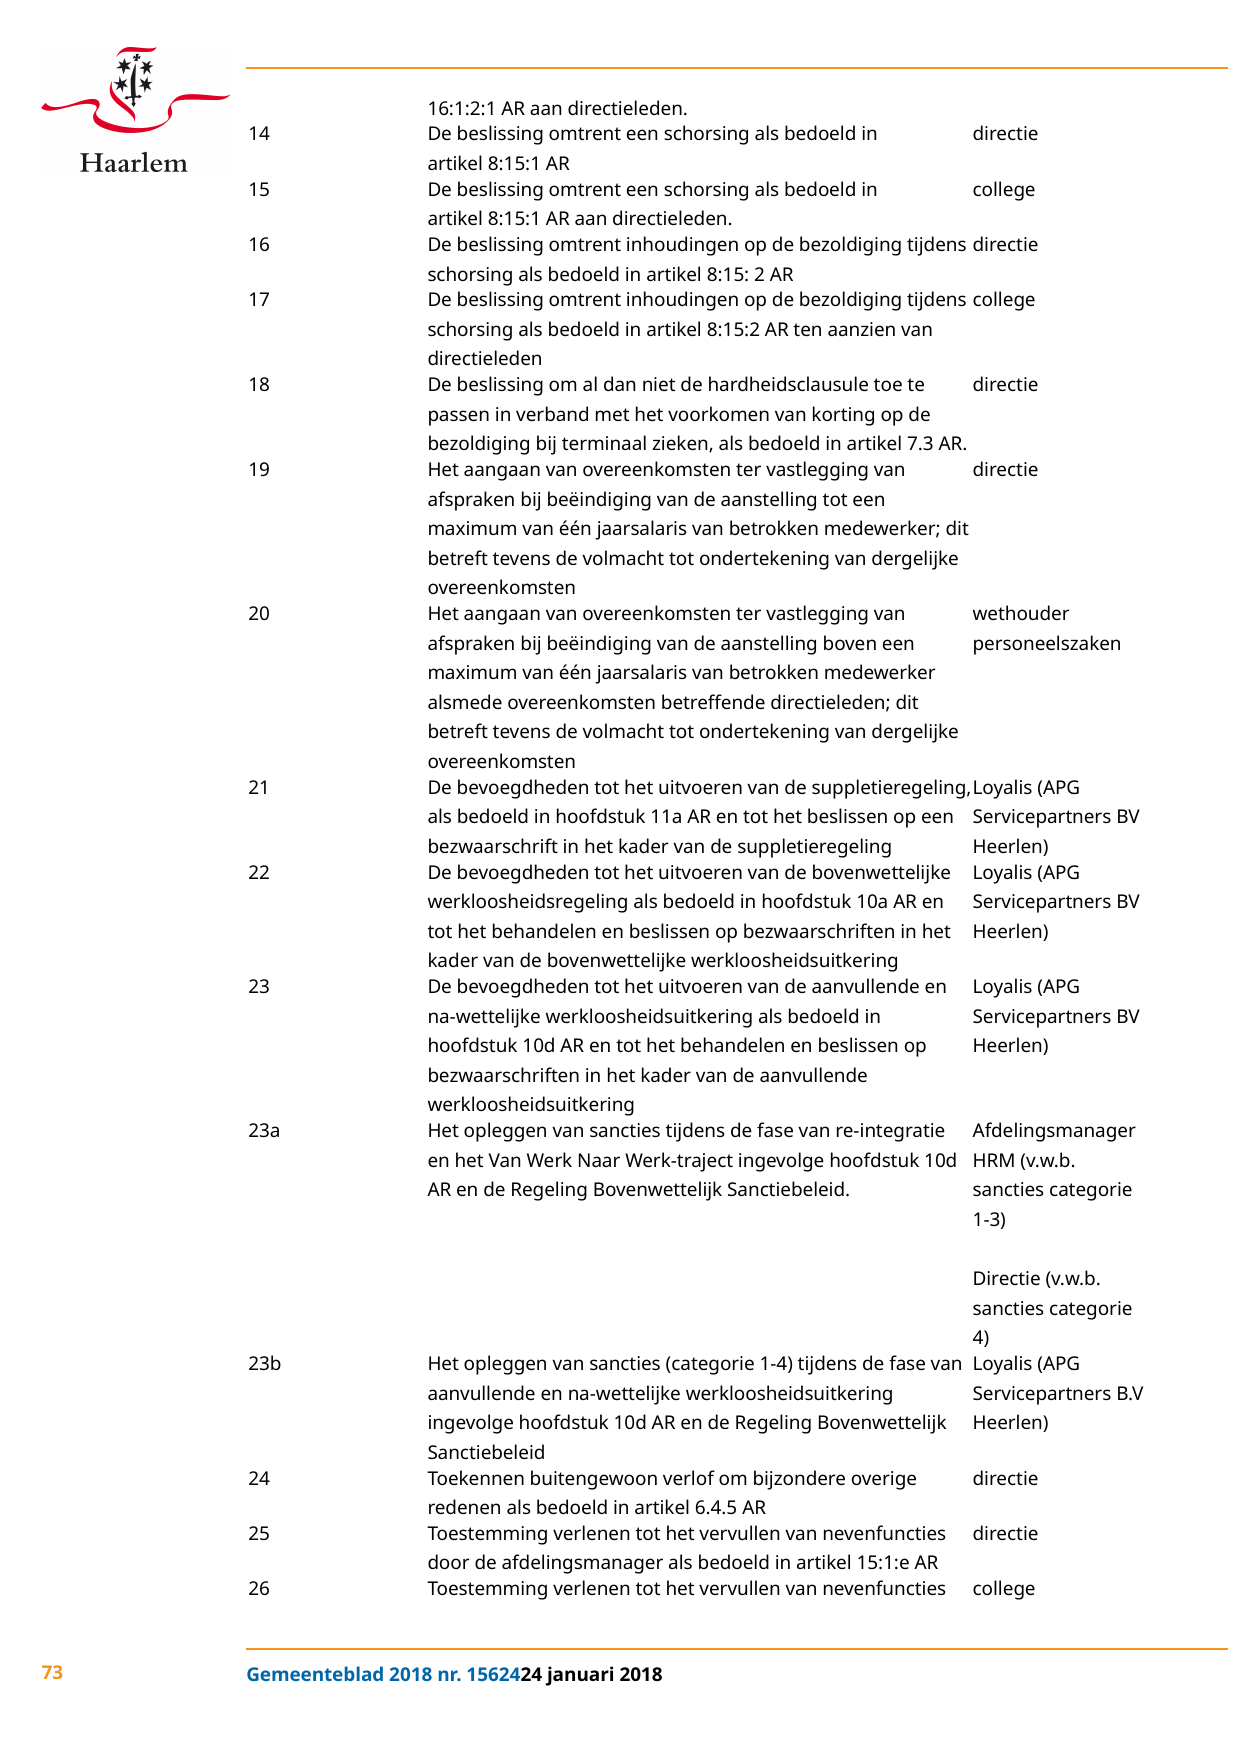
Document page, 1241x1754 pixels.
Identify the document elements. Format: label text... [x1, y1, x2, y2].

table_cell wethouder personeelszaken [973, 600, 1152, 774]
table_cell 23 [248, 973, 427, 1117]
table_cell 26 [248, 1575, 427, 1601]
table_cell Toestemming verlenen tot het vervullen van nevenfuncties door de afdelingsmanager als bedoeld in artikel 15:1:e AR [427, 1520, 972, 1575]
table_cell De bevoegdheden tot het uitvoeren van de bovenwettelijke werkloosheidsregeling als bedoeld in hoofdstuk 10a AR en tot het behandelen en beslissen op bezwaarschriften in het kader van de bovenwettelijke werkloosheidsuitkering [427, 859, 972, 973]
table_cell directie [973, 121, 1152, 176]
table_cell 16 [248, 231, 427, 286]
table_cell 25 [248, 1520, 427, 1575]
table_cell Het opleggen van sancties tijdens de fase van re-integratie en het Van Werk Naar Werk-traject ingevolge hoofdstuk 10d AR en de Regeling Bovenwettelijk Sanctiebeleid. [427, 1118, 972, 1350]
table_cell 22 [248, 859, 427, 973]
table_cell directie [973, 1465, 1152, 1520]
table_cell De bevoegdheden tot het uitvoeren van de suppletieregeling, als bedoeld in hoofdstuk 11a AR en tot het beslissen op een bezwaarschrift in het kader van de suppletieregeling [427, 774, 972, 859]
table_cell [248, 95, 427, 121]
table_cell De beslissing omtrent een schorsing als bedoeld in artikel 8:15:1 AR [427, 121, 972, 176]
table_cell 18 [248, 371, 427, 456]
table_cell 15 [248, 176, 427, 231]
table_cell 14 [248, 121, 427, 176]
table_cell college [973, 286, 1152, 371]
table_cell directie [973, 231, 1152, 286]
table_cell Loyalis (APG Servicepartners BV Heerlen) [973, 859, 1152, 973]
table_cell 20 [248, 600, 427, 774]
table_cell De beslissing omtrent een schorsing als bedoeld in artikel 8:15:1 AR aan directieleden. [427, 176, 972, 231]
table_cell De beslissing om al dan niet de hardheidsclausule toe te passen in verband met het voorkomen van korting op de bezoldiging bij terminaal zieken, als bedoeld in artikel 7.3 AR. [427, 371, 972, 456]
table_cell Loyalis (APG Servicepartners BV Heerlen) [973, 973, 1152, 1117]
table_cell 19 [248, 456, 427, 600]
table_cell 16:1:2:1 AR aan directieleden. [427, 95, 972, 121]
table_cell Het aangaan van overeenkomsten ter vastlegging van afspraken bij beëindiging van de aanstelling tot een maximum van één jaarsalaris van betrokken medewerker; dit betreft tevens de volmacht tot ondertekening van dergelijke overeenkomsten [427, 456, 972, 600]
table_cell Loyalis (APG Servicepartners BV Heerlen) [973, 774, 1152, 859]
table_cell Afdelingsmanager HRM (v.w.b. sancties categorie 1-3) Directie (v.w.b. sancties categorie 4) [973, 1118, 1152, 1350]
table_cell 21 [248, 774, 427, 859]
table_cell college [973, 1575, 1152, 1601]
table_cell directie [973, 371, 1152, 456]
table_cell De bevoegdheden tot het uitvoeren van de aanvullende en na-wettelijke werkloosheidsuitkering als bedoeld in hoofdstuk 10d AR en tot het behandelen en beslissen op bezwaarschriften in het kader van de aanvullende werkloosheidsuitkering [427, 973, 972, 1117]
table_cell 23a [248, 1118, 427, 1350]
table_cell Toestemming verlenen tot het vervullen van nevenfuncties [427, 1575, 972, 1601]
table_cell Het opleggen van sancties (categorie 1-4) tijdens de fase van aanvullende en na-wettelijke werkloosheidsuitkering ingevolge hoofdstuk 10d AR en de Regeling Bovenwettelijk Sanctiebeleid [427, 1350, 972, 1465]
table_cell directie [973, 456, 1152, 600]
table_cell 23b [248, 1350, 427, 1465]
table_cell 24 [248, 1465, 427, 1520]
table_cell Loyalis (APG Servicepartners B.V Heerlen) [973, 1350, 1152, 1465]
picture [41, 47, 231, 172]
table_cell Toekennen buitengewoon verlof om bijzondere overige redenen als bedoeld in artikel 6.4.5 AR [427, 1465, 972, 1520]
table_cell Het aangaan van overeenkomsten ter vastlegging van afspraken bij beëindiging van de aanstelling boven een maximum van één jaarsalaris van betrokken medewerker alsmede overeenkomsten betreffende directieleden; dit betreft tevens de volmacht tot ondertekening van dergelijke overeenkomsten [427, 600, 972, 774]
table_cell 17 [248, 286, 427, 371]
table_cell directie [973, 1520, 1152, 1575]
table_cell college [973, 176, 1152, 231]
table_cell [973, 95, 1152, 121]
table_cell De beslissing omtrent inhoudingen op de bezoldiging tijdens schorsing als bedoeld in artikel 8:15: 2 AR [427, 231, 972, 286]
table_cell De beslissing omtrent inhoudingen op de bezoldiging tijdens schorsing als bedoeld in artikel 8:15:2 AR ten aanzien van directieleden [427, 286, 972, 371]
